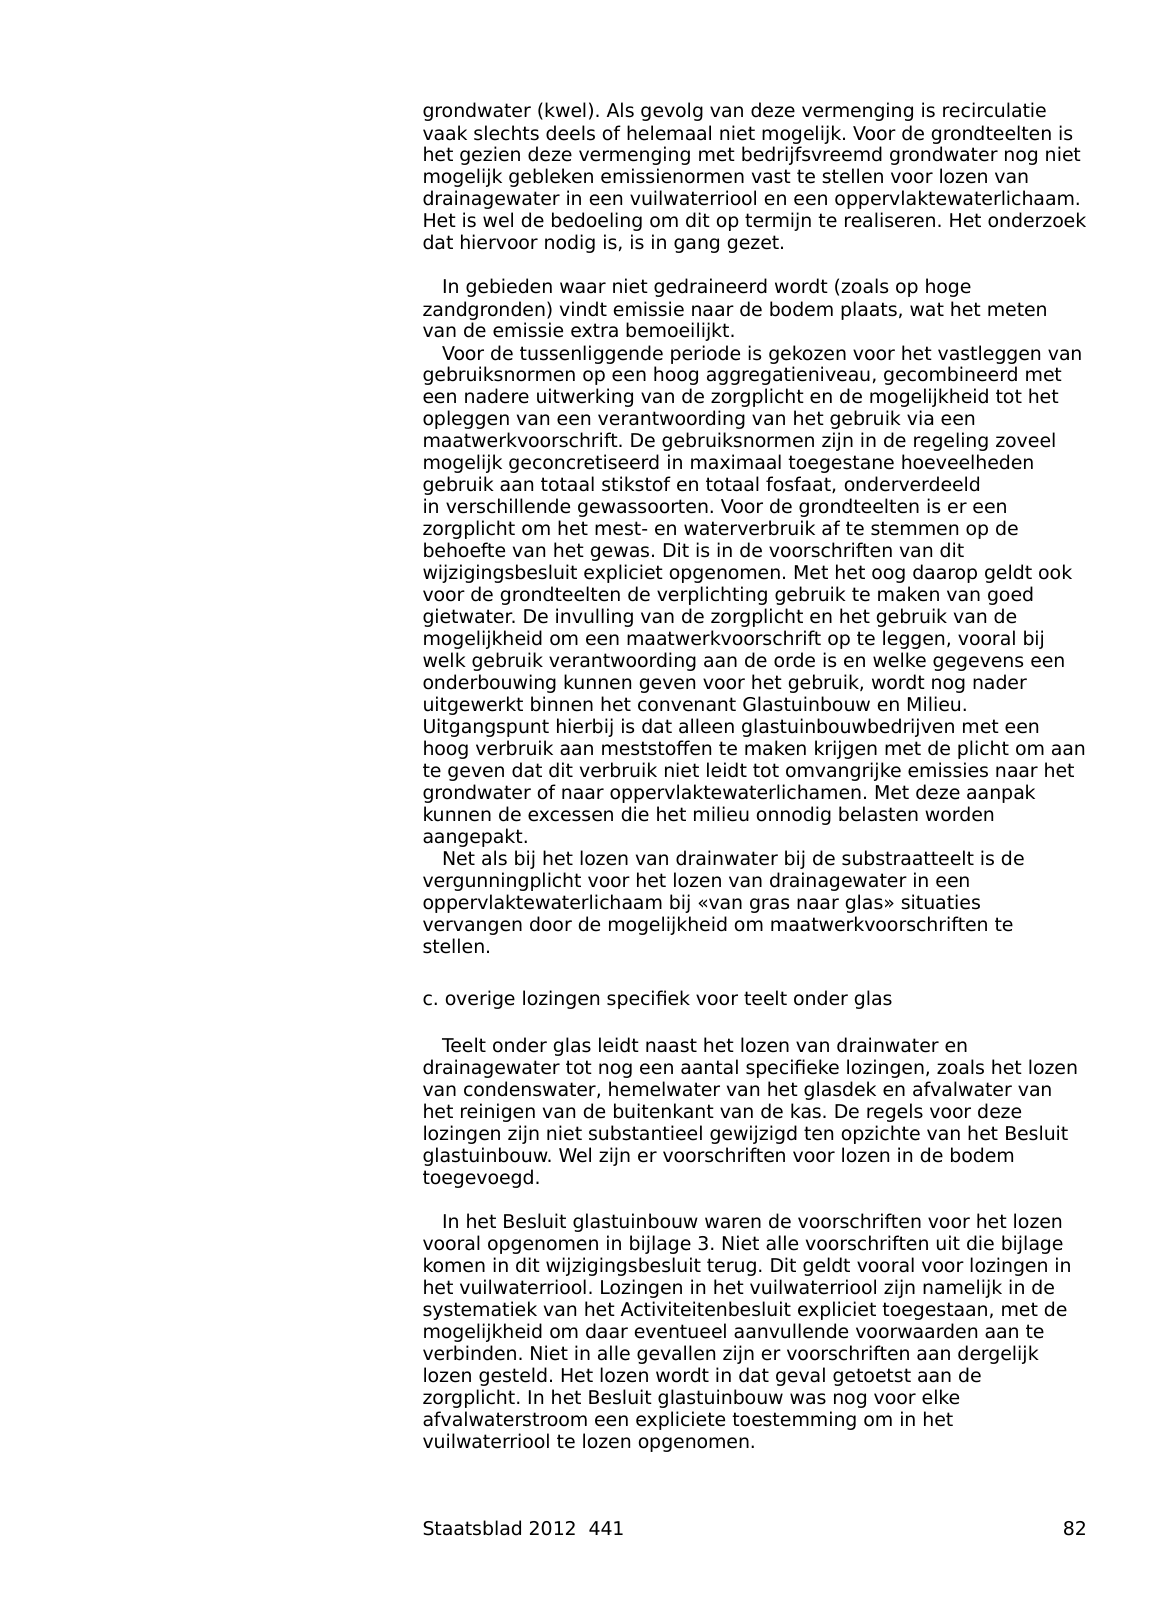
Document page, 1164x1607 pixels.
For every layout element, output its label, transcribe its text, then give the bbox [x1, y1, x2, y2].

text Teelt onder glas leidt naast het lozen van drainwater en drainagewater tot nog een aantal specifieke lozingen, zoals het lozen van condenswater, hemelwater van het glasdek en afvalwater van het reinigen van de buitenkant van de kas. De regels voor deze lozingen zijn niet substantieel gewijzigd ten opzichte van het Besluit glastuinbouw. Wel zijn er voorschriften voor lozen in de bodem toegevoegd. [422, 1035, 1087, 1189]
text Net als bij het lozen van drainwater bij de substraatteelt is de vergunningplicht voor het lozen van drainagewater in een oppervlaktewaterlichaam bij «van gras naar glas» situaties vervangen door de mogelijkheid om maatwerkvoorschriften te stellen. [422, 848, 1087, 958]
text Voor de tussenliggende periode is gekozen voor het vastleggen van gebruiksnormen op een hoog aggregatieniveau, gecombineerd met een nadere uitwerking van de zorgplicht en de mogelijkheid tot het opleggen van een verantwoording van het gebruik via een maatwerkvoorschrift. De gebruiksnormen zijn in de regeling zoveel mogelijk geconcretiseerd in maximaal toegestane hoeveelheden gebruik aan totaal stikstof en totaal fosfaat, onderverdeeld in verschillende gewassoorten. Voor de grondteelten is er een zorgplicht om het mest- en waterverbruik af te stemmen op de behoefte van het gewas. Dit is in de voorschriften van dit wijzigingsbesluit expliciet opgenomen. Met het oog daarop geldt ook voor de grondteelten de verplichting gebruik te maken van goed gietwater. De invulling van de zorgplicht en het gebruik van de mogelijkheid om een maatwerkvoorschrift op te leggen, vooral bij welk gebruik verantwoording aan de orde is en welke gegevens een onderbouwing kunnen geven voor het gebruik, wordt nog nader uitgewerkt binnen het convenant Glastuinbouw en Milieu. Uitgangspunt hierbij is dat alleen glastuinbouwbedrijven met een hoog verbruik aan meststoffen te maken krijgen met de plicht om aan te geven dat dit verbruik niet leidt tot omvangrijke emissies naar het grondwater of naar oppervlaktewaterlichamen. Met deze aanpak kunnen de excessen die het milieu onnodig belasten worden aangepakt. [422, 342, 1087, 848]
text In gebieden waar niet gedraineerd wordt (zoals op hoge zandgronden) vindt emissie naar de bodem plaats, wat het meten van de emissie extra bemoeilijkt. [422, 276, 1087, 342]
text In het Besluit glastuinbouw waren de voorschriften voor het lozen vooral opgenomen in bijlage 3. Niet alle voorschriften uit die bijlage komen in dit wijzigingsbesluit terug. Dit geldt vooral voor lozingen in het vuilwaterriool. Lozingen in het vuilwaterriool zijn namelijk in de systematiek van het Activiteitenbesluit expliciet toegestaan, met de mogelijkheid om daar eventueel aanvullende voorwaarden aan te verbinden. Niet in alle gevallen zijn er voorschriften aan dergelijk lozen gesteld. Het lozen wordt in dat geval getoetst aan de zorgplicht. In het Besluit glastuinbouw was nog voor elke afvalwaterstroom een expliciete toestemming om in het vuilwaterriool te lozen opgenomen. [422, 1211, 1087, 1453]
subtitle c. overige lozingen specifiek voor teelt onder glas [422, 988, 1087, 1010]
text grondwater (kwel). Als gevolg van deze vermenging is recirculatie vaak slechts deels of helemaal niet mogelijk. Voor de grondteelten is het gezien deze vermenging met bedrijfsvreemd grondwater nog niet mogelijk gebleken emissienormen vast te stellen voor lozen van drainagewater in een vuilwaterriool en een oppervlaktewaterlichaam. Het is wel de bedoeling om dit op termijn te realiseren. Het onderzoek dat hiervoor nodig is, is in gang gezet. [422, 100, 1087, 254]
